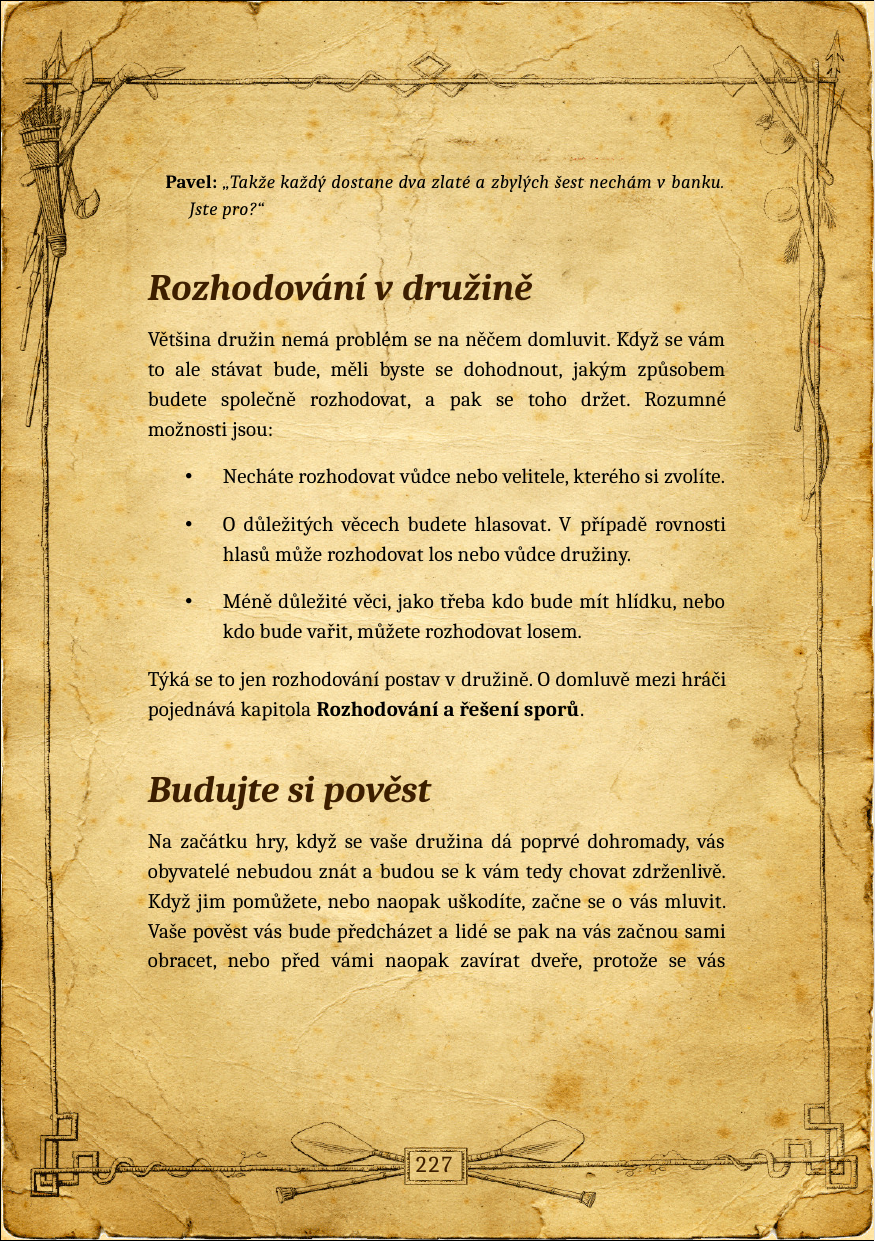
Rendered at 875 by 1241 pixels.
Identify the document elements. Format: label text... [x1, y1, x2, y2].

picture [1, 1, 874, 1240]
subtitle Rozhodování v⁠ družině [148, 267, 726, 310]
list Méně důležité věci, jako třeba kdo bude mít hlídku, nebo kdo bude vařit, můžete rozhodovat losem. [185, 590, 726, 644]
subtitle Budujte si pověst [148, 769, 726, 812]
list O⁠ důležitých věcech budete hlasovat. V⁠ případě rovnosti hlasů může rozhodovat los nebo vůdce družiny. [185, 513, 726, 566]
text Týká se to jen rozhodování postav v⁠ družině. O⁠ domluvě mezi hráči pojednává kapitola Rozhodování a⁠ řešení sporů. [148, 668, 726, 721]
text Na začátku hry, když se vaše družina dá poprvé dohromady, vás obyvatelé nebudou znát a⁠ budou se k⁠ vám tedy chovat zdrženlivě. Když jim pomůžete, nebo naopak uškodíte, začne se o⁠ vás mluvit. Vaše pověst vás bude předcházet a⁠ lidé se pak na vás začnou sami obracet, nebo před vámi naopak zavírat dveře, protože se vás [148, 829, 726, 973]
text Pavel: „Takže každý dostane dva zlaté a⁠ zbylých šest nechám v⁠ banku. Jste pro?“ [165, 172, 726, 220]
text Většina družin nemá problém se na něčem domluvit. Když se vám to ale stávat bude, měli byste se dohodnout, jakým způsobem budete společně rozhodovat, a⁠ pak se toho držet. Rozumné možnosti jsou: [148, 328, 726, 441]
list Necháte rozhodovat vůdce nebo velitele, kterého si zvolíte. [185, 465, 726, 489]
